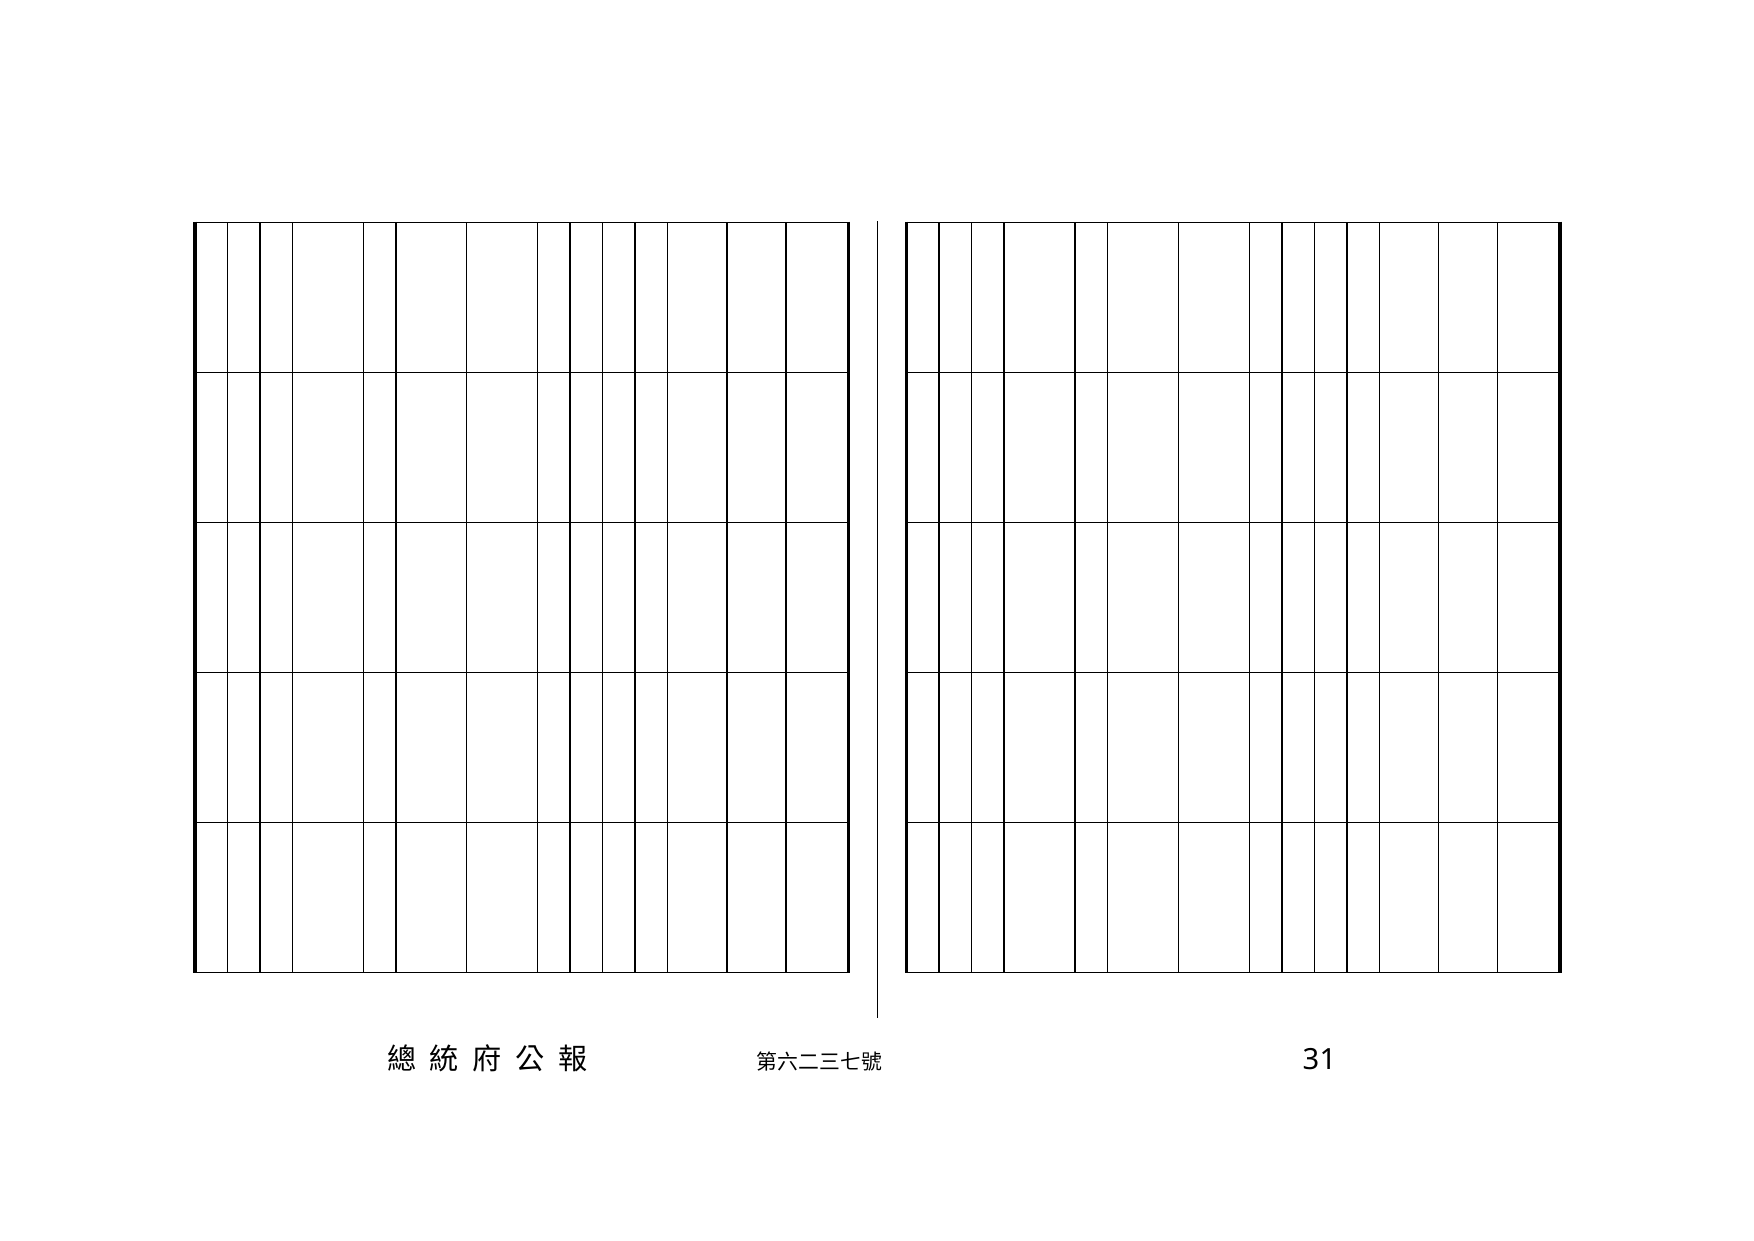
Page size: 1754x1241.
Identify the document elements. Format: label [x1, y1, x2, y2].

table_cell [1527, 523, 1558, 672]
table_cell [1108, 523, 1131, 672]
table_cell [1179, 523, 1202, 672]
table_cell [490, 223, 514, 372]
table_cell [571, 673, 602, 822]
table_cell [668, 823, 697, 972]
table_cell [1498, 223, 1527, 372]
table_cell [1498, 673, 1527, 822]
table_cell [397, 673, 419, 822]
table_cell [756, 673, 785, 822]
table_cell [636, 373, 667, 522]
table_cell [697, 823, 726, 972]
table_cell [1005, 373, 1028, 522]
table_cell [940, 673, 971, 822]
table_cell [1380, 223, 1409, 372]
table_cell [1439, 823, 1468, 972]
table_cell [1226, 673, 1249, 822]
table_cell [972, 673, 1003, 822]
table_cell [514, 673, 537, 822]
table_cell [397, 223, 419, 372]
table_cell [443, 823, 466, 972]
table_cell [603, 373, 634, 522]
table_cell [1250, 523, 1281, 672]
table_cell [1226, 823, 1249, 972]
table_cell [1283, 823, 1314, 972]
table_cell [668, 223, 697, 372]
table_cell [1250, 673, 1281, 822]
table_cell [397, 373, 419, 522]
table_cell [636, 523, 667, 672]
table_cell [816, 823, 847, 972]
table_cell [364, 523, 395, 672]
table_cell [1179, 823, 1202, 972]
table_cell [940, 223, 971, 372]
table_cell [908, 673, 938, 822]
table_cell [1051, 673, 1074, 822]
table_cell [467, 373, 490, 522]
table_cell [1076, 223, 1107, 372]
table_cell [1202, 523, 1226, 672]
table_cell [908, 523, 938, 672]
table_cell [514, 523, 537, 672]
table_cell [1439, 373, 1468, 522]
table_cell [1131, 523, 1155, 672]
table_cell [293, 823, 316, 972]
table_cell [571, 823, 602, 972]
table_cell [1468, 373, 1497, 522]
table_cell [756, 373, 785, 522]
table_cell [316, 823, 339, 972]
table_cell [728, 673, 756, 822]
table_cell [1409, 823, 1438, 972]
table_cell [1468, 523, 1497, 672]
table_cell [1315, 673, 1346, 822]
table_cell [1005, 223, 1028, 372]
table_cell [443, 523, 466, 672]
table_cell [787, 373, 816, 522]
table_cell [1076, 373, 1107, 522]
table_cell [816, 673, 847, 822]
table_cell [228, 673, 259, 822]
table_cell [1028, 523, 1051, 672]
table_cell [1527, 673, 1558, 822]
table_cell [728, 523, 756, 672]
table_cell [293, 523, 316, 672]
table_cell [1468, 823, 1497, 972]
table_cell [490, 823, 514, 972]
table_cell [1051, 223, 1074, 372]
table_cell [1283, 223, 1314, 372]
table_cell [908, 823, 938, 972]
table_cell [364, 373, 395, 522]
table_cell [228, 223, 259, 372]
table_cell [1155, 523, 1178, 672]
table_cell [490, 523, 514, 672]
table_cell [197, 373, 227, 522]
table_cell [1131, 373, 1155, 522]
table_cell [1202, 673, 1226, 822]
table_cell [1380, 673, 1409, 822]
table_cell [1179, 673, 1202, 822]
table_cell [603, 673, 634, 822]
table_cell [1348, 673, 1379, 822]
table_cell [293, 673, 316, 822]
table_cell [1108, 823, 1131, 972]
table_cell [1202, 223, 1226, 372]
table_cell [697, 523, 726, 672]
table_cell [490, 673, 514, 822]
table_cell [787, 673, 816, 822]
table_cell [940, 523, 971, 672]
table_cell [397, 523, 419, 672]
table_cell [728, 223, 756, 372]
table_cell [443, 373, 466, 522]
table_cell [197, 673, 227, 822]
table_cell [1348, 823, 1379, 972]
table_cell [538, 523, 569, 672]
table_cell [787, 523, 816, 672]
table_cell [228, 373, 259, 522]
table_cell [1028, 373, 1051, 522]
table_cell [538, 673, 569, 822]
table_cell [1250, 373, 1281, 522]
table_cell [1005, 523, 1028, 672]
table_cell [728, 373, 756, 522]
table_cell [316, 373, 339, 522]
table_cell [1155, 373, 1178, 522]
table_cell [419, 223, 443, 372]
table_cell [538, 823, 569, 972]
table_cell [197, 523, 227, 672]
table_cell [1028, 223, 1051, 372]
table_cell [419, 673, 443, 822]
table_cell [571, 223, 602, 372]
table_cell [316, 223, 339, 372]
table_cell [514, 823, 537, 972]
table_cell [636, 673, 667, 822]
table_cell [467, 673, 490, 822]
table_cell [467, 823, 490, 972]
table_cell [340, 673, 363, 822]
table_cell [1380, 523, 1409, 672]
table_cell [697, 223, 726, 372]
table_cell [697, 373, 726, 522]
table_cell [490, 373, 514, 522]
table_cell [1439, 223, 1468, 372]
table_cell [364, 823, 395, 972]
table_cell [1179, 373, 1214, 522]
table_cell [1380, 823, 1409, 972]
table_cell [1468, 223, 1497, 372]
table_cell [908, 373, 938, 522]
table_cell [1179, 223, 1202, 372]
table_cell [1527, 223, 1558, 372]
table_cell [1439, 673, 1468, 822]
table_cell [397, 823, 419, 972]
table_cell [972, 373, 1003, 522]
table_cell [697, 673, 726, 822]
table_cell [571, 523, 602, 672]
table_cell [197, 823, 227, 972]
table_cell [1131, 673, 1155, 822]
table_cell [636, 823, 667, 972]
table_cell [228, 523, 259, 672]
table_cell [972, 523, 1003, 672]
table_cell [571, 373, 602, 522]
table_cell [316, 523, 339, 672]
table_cell [1409, 523, 1438, 672]
table_cell [908, 223, 938, 372]
table_cell [1315, 523, 1346, 672]
table_cell [728, 823, 756, 972]
table_cell [1051, 523, 1074, 672]
table_cell [787, 823, 816, 972]
table_cell [1076, 523, 1107, 672]
table_cell [1250, 823, 1281, 972]
table_cell [1108, 373, 1131, 522]
table_cell [940, 823, 971, 972]
table_cell [1005, 823, 1028, 972]
table_cell [1409, 673, 1438, 822]
table_cell [1155, 223, 1178, 372]
table_cell [756, 223, 785, 372]
table_cell [1108, 223, 1131, 372]
table_cell [1028, 823, 1051, 972]
table_cell [1226, 523, 1249, 672]
table_cell [340, 823, 363, 972]
table_cell [1131, 223, 1155, 372]
table_cell [1202, 823, 1226, 972]
table_cell [1315, 823, 1346, 972]
table_cell [1283, 373, 1314, 522]
table_cell [1409, 223, 1438, 372]
table_cell [1051, 823, 1074, 972]
table_cell [1527, 373, 1558, 522]
table_cell [293, 373, 316, 522]
table_cell [419, 523, 443, 672]
table_cell [603, 823, 634, 972]
table_cell [1348, 373, 1379, 522]
table_cell [197, 223, 227, 372]
table_cell [316, 673, 339, 822]
table_cell [1051, 373, 1074, 522]
table_cell [636, 223, 667, 372]
table_cell [1214, 373, 1249, 522]
table_cell [756, 823, 785, 972]
table_cell [1283, 523, 1314, 672]
table_cell [1409, 373, 1438, 522]
table_cell [293, 223, 316, 372]
table_cell [1076, 673, 1107, 822]
table_cell [443, 673, 466, 822]
table_cell [668, 673, 697, 822]
table_cell [261, 673, 292, 822]
table_cell [1108, 673, 1131, 822]
table_cell [467, 223, 490, 372]
table_cell [364, 673, 395, 822]
table_cell [340, 373, 363, 522]
table_cell [972, 823, 1003, 972]
table_cell [364, 223, 395, 372]
table_cell [668, 373, 697, 522]
table_cell [1527, 823, 1558, 972]
table_cell [1076, 823, 1107, 972]
table_cell [756, 523, 785, 672]
table_cell [261, 223, 292, 372]
table_cell [1155, 673, 1178, 822]
table_cell [340, 223, 363, 372]
table_cell [467, 523, 490, 672]
table_cell [1155, 823, 1178, 972]
table_cell [261, 523, 292, 672]
table_cell [940, 373, 971, 522]
table_cell [1250, 223, 1281, 372]
table_cell [1380, 373, 1409, 522]
table_cell [1315, 373, 1346, 522]
table_cell [1498, 373, 1527, 522]
table_cell [1498, 523, 1527, 672]
table_cell [1131, 823, 1155, 972]
table_cell [228, 823, 259, 972]
table_cell [1468, 673, 1497, 822]
table_cell [1283, 673, 1314, 822]
table_cell [816, 373, 847, 522]
table_cell [1315, 223, 1346, 372]
table_cell [603, 223, 634, 372]
table_cell [1005, 673, 1028, 822]
table_cell [261, 823, 292, 972]
table_cell [1348, 223, 1379, 372]
table_cell [1226, 223, 1249, 372]
table_cell [261, 373, 292, 522]
table_cell [787, 223, 816, 372]
table_cell [1439, 523, 1468, 672]
table_cell [340, 523, 363, 672]
table_cell [419, 823, 443, 972]
table_cell [443, 223, 466, 372]
table_cell [538, 223, 569, 372]
table_cell [668, 523, 697, 672]
table_cell [1348, 523, 1379, 672]
table_cell [603, 523, 634, 672]
table_cell [816, 223, 847, 372]
table_cell [1498, 823, 1527, 972]
table_cell [538, 373, 569, 522]
table_cell [419, 373, 443, 522]
table_cell [514, 223, 537, 372]
table_cell [972, 223, 1003, 372]
table_cell [816, 523, 847, 672]
table_cell [1028, 673, 1051, 822]
table_cell [514, 373, 537, 522]
